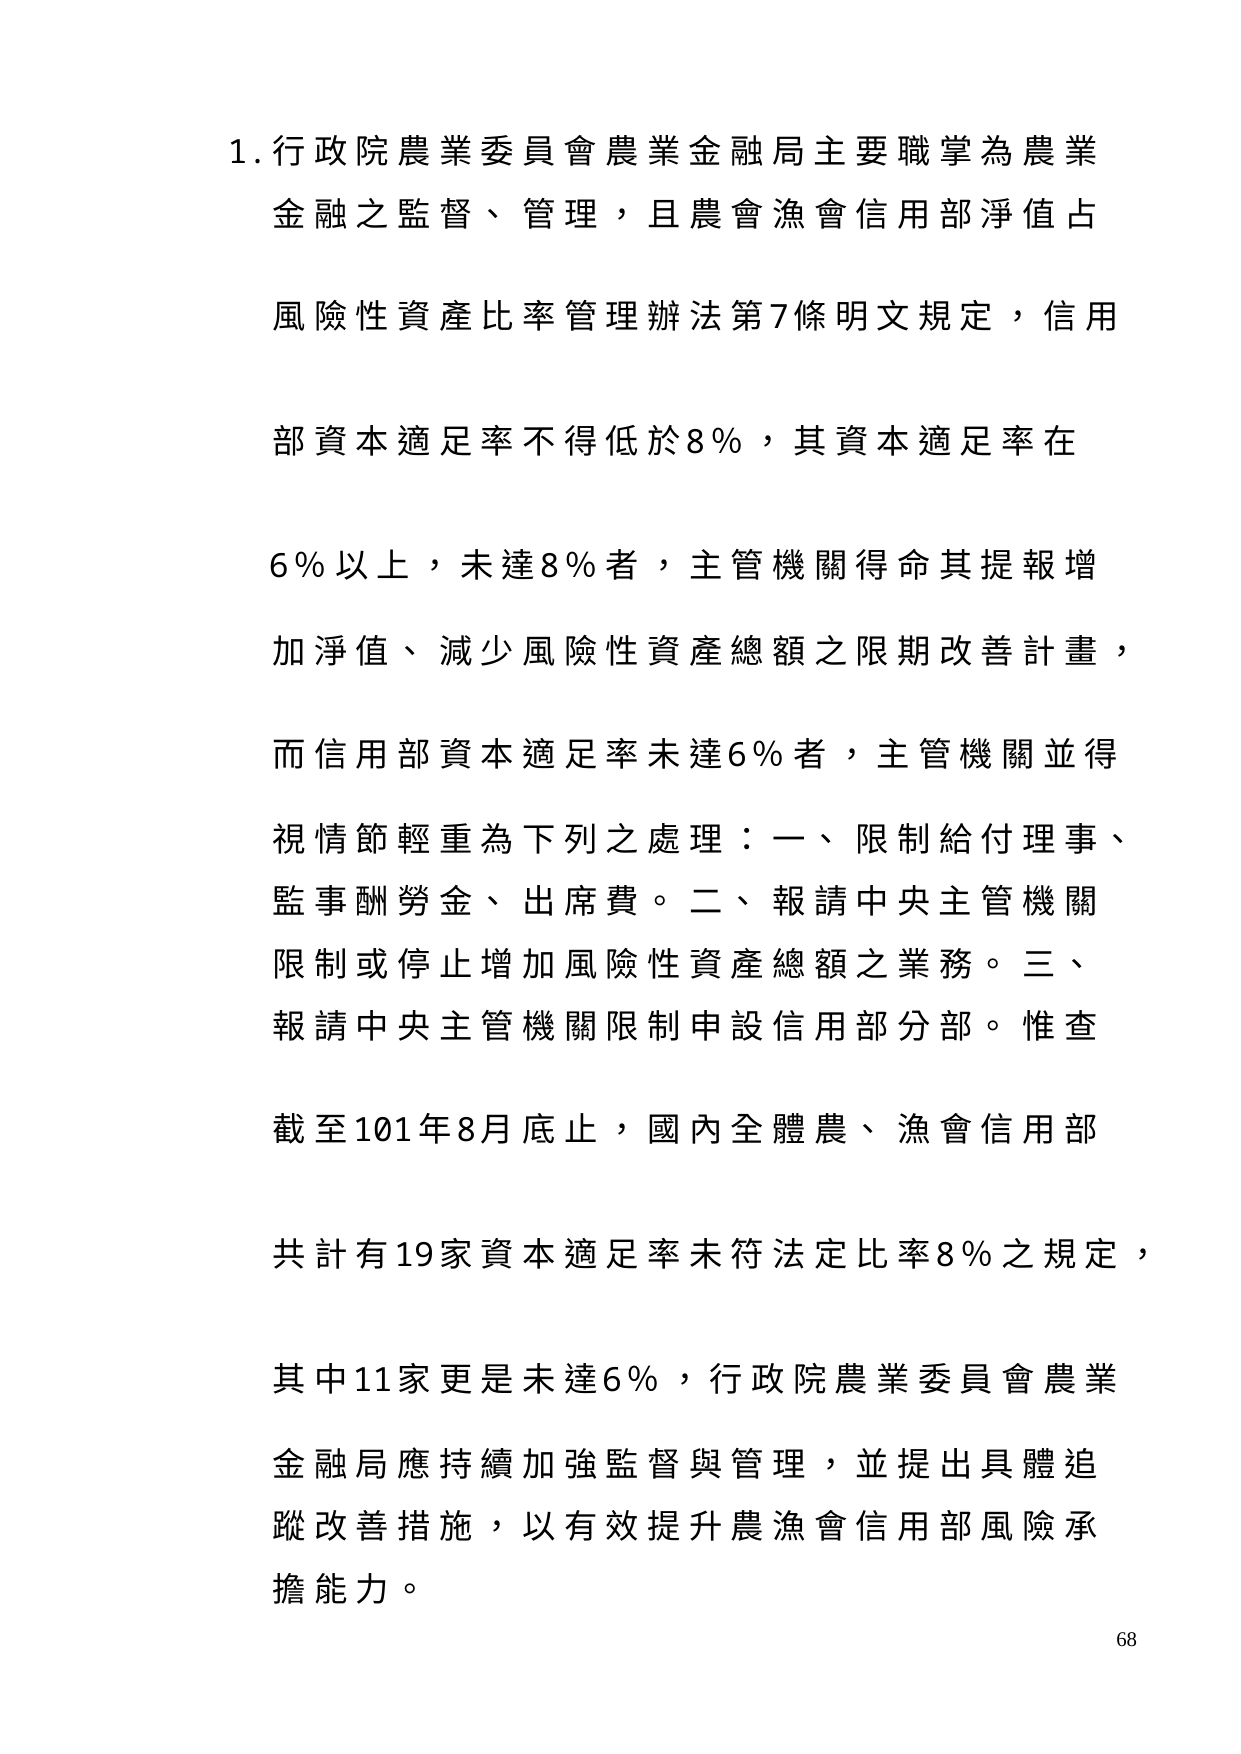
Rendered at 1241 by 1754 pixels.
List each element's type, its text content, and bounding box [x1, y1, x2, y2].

text 1.行政院農業委員會農業金融局主要職掌為農業金融之監督、管理，且農會漁會信用部淨值占風險性資產比率管理辦法第7條明文規定，信用部資本適足率不得低於8％，其資本適足率在6％以上，未達8％者，主管機關得命其提報增加淨值、減少風險性資產總額之限期改善計畫，而信用部資本適足率未達6％者，主管機關並得視情節輕重為下列之處理：一、限制給付理事、監事酬勞金、出席費。二、報請中央主管機關限制或停止增加風險性資產總額之業務。三、報請中央主管機關限制申設信用部分部。惟查截至101年8月底止，國內全體農、漁會信用部共計有19家資本適足率未符法定比率8％之規定，其中11家更是未達6％，行政院農業委員會農業金融局應持續加強監督與管理，並提出具體追蹤改善措施，以有效提升農漁會信用部風險承擔能力。 [226, 108, 1133, 1608]
